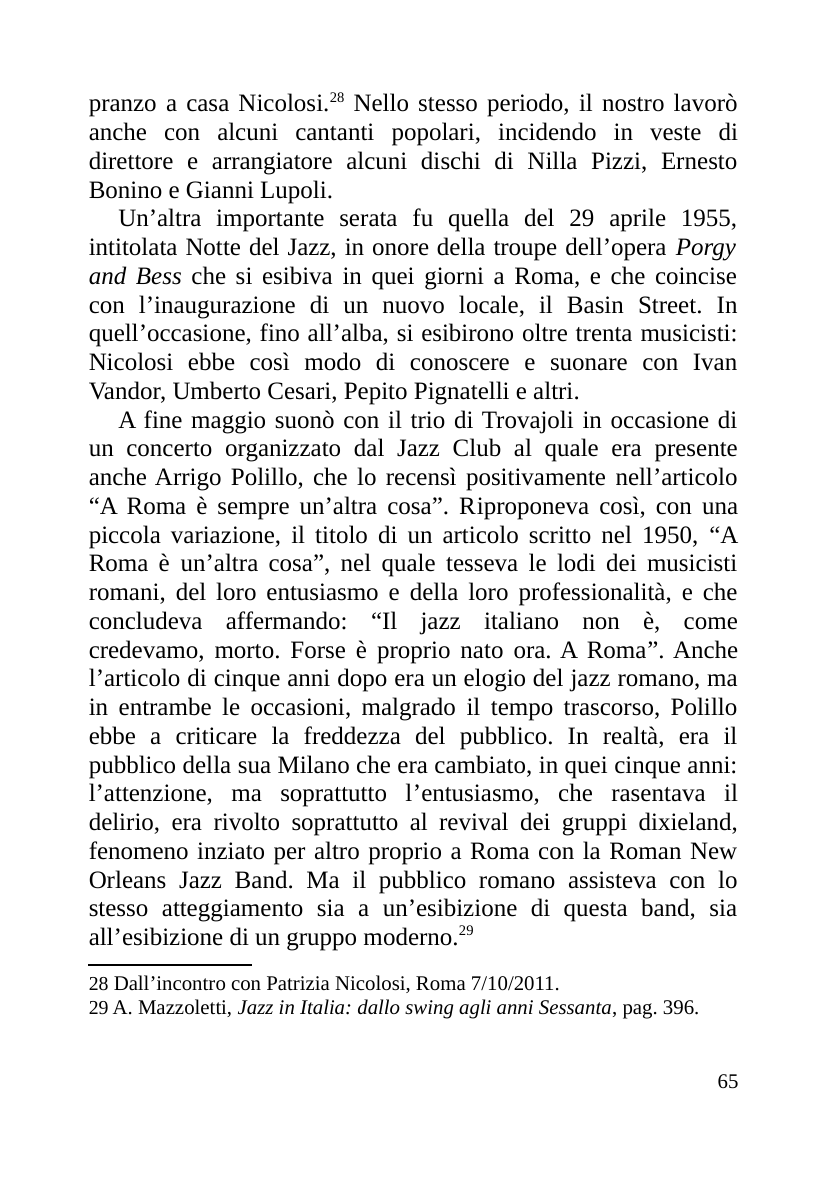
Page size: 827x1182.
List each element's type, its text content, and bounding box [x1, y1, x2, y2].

text Un’altra importante serata fu quella del 29 aprile 1955, intitolata Notte del Jazz, in onore della troupe dell’opera Porgy and Bess che si esibiva in quei giorni a Roma, e che coincise con l’inaugurazione di un nuovo locale, il Basin Street. In quell’occasione, fino all’alba, si esibirono oltre trenta musicisti: Nicolosi ebbe così modo di conoscere e suonare con Ivan Vandor, Umberto Cesari, Pepito Pignatelli e altri. [88, 203, 738, 405]
text pranzo a casa Nicolosi. Nello stesso periodo, il nostro lavorò anche con alcuni cantanti popolari, incidendo in veste di direttore e arrangiatore alcuni dischi di Nilla Pizzi, Ernesto Bonino e Gianni Lupoli. [88, 88, 738, 203]
text Dall’incontro con Patrizia Nicolosi, Roma 7/10/2011. [88, 971, 738, 995]
text A. Mazzoletti, Jazz in Italia: dallo swing agli anni Sessanta, pag. 396. [88, 995, 738, 1019]
text A fine maggio suonò con il trio di Trovajoli in occasione di un concerto organizzato dal Jazz Club al quale era presente anche Arrigo Polillo, che lo recensì positivamente nell’articolo “A Roma è sempre un’altra cosa”. Riproponeva così, con una piccola variazione, il titolo di un articolo scritto nel 1950, “A Roma è un’altra cosa”, nel quale tesseva le lodi dei musicisti romani, del loro entusiasmo e della loro professionalità, e che concludeva affermando: “Il jazz italiano non è, come credevamo, morto. Forse è proprio nato ora. A Roma”. Anche l’articolo di cinque anni dopo era un elogio del jazz romano, ma in entrambe le occasioni, malgrado il tempo trascorso, Polillo ebbe a criticare la freddezza del pubblico. In realtà, era il pubblico della sua Milano che era cambiato, in quei cinque anni: l’attenzione, ma soprattutto l’entusiasmo, che rasentava il delirio, era rivolto soprattutto al revival dei gruppi dixieland, fenomeno inziato per altro proprio a Roma con la Roman New Orleans Jazz Band. Ma il pubblico romano assisteva con lo stesso atteggiamento sia a un’esibizione di questa band, sia all’esibizione di un gruppo moderno. [88, 405, 738, 951]
